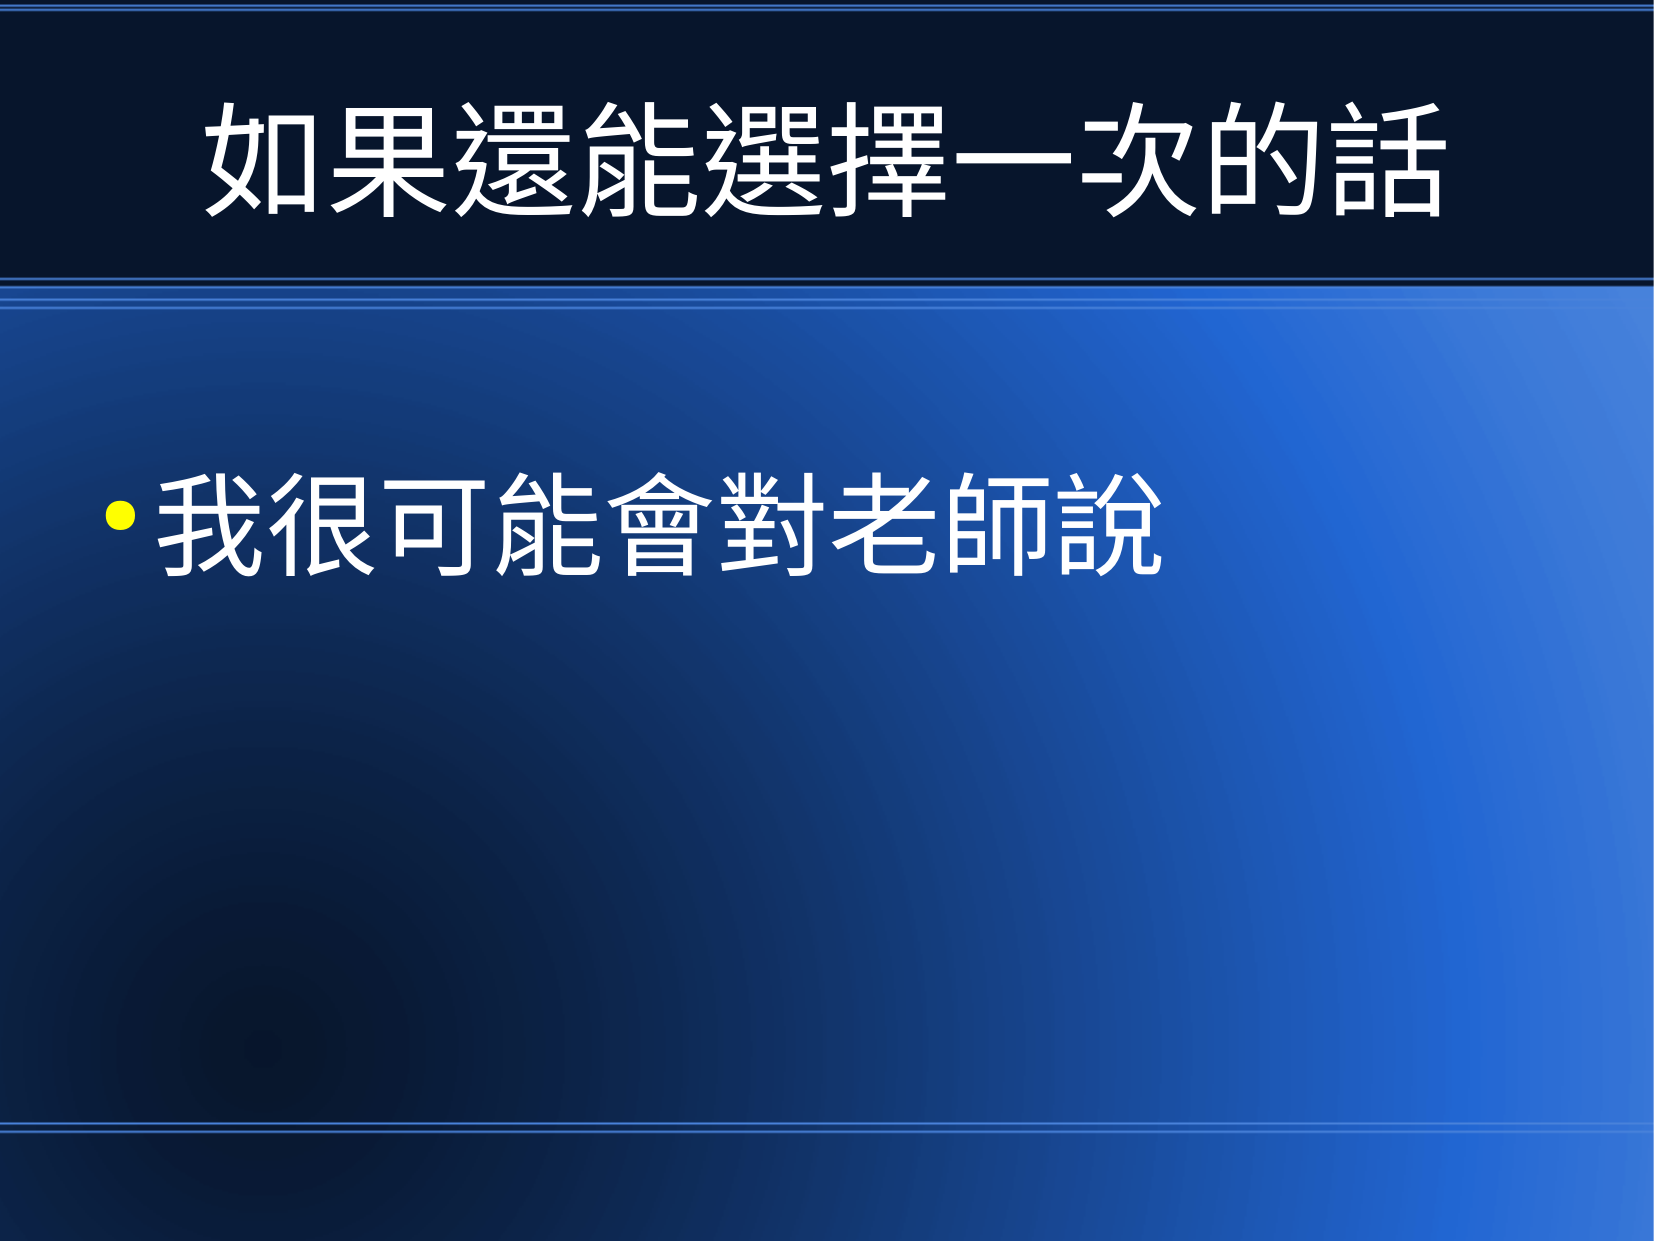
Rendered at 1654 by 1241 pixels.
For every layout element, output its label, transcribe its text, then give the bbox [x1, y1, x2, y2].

title 如果還能選擇一次的話 [82, 49, 1571, 257]
picture [0, 0, 1654, 1241]
list 我很可能會對老師說 [82, 355, 1571, 1241]
